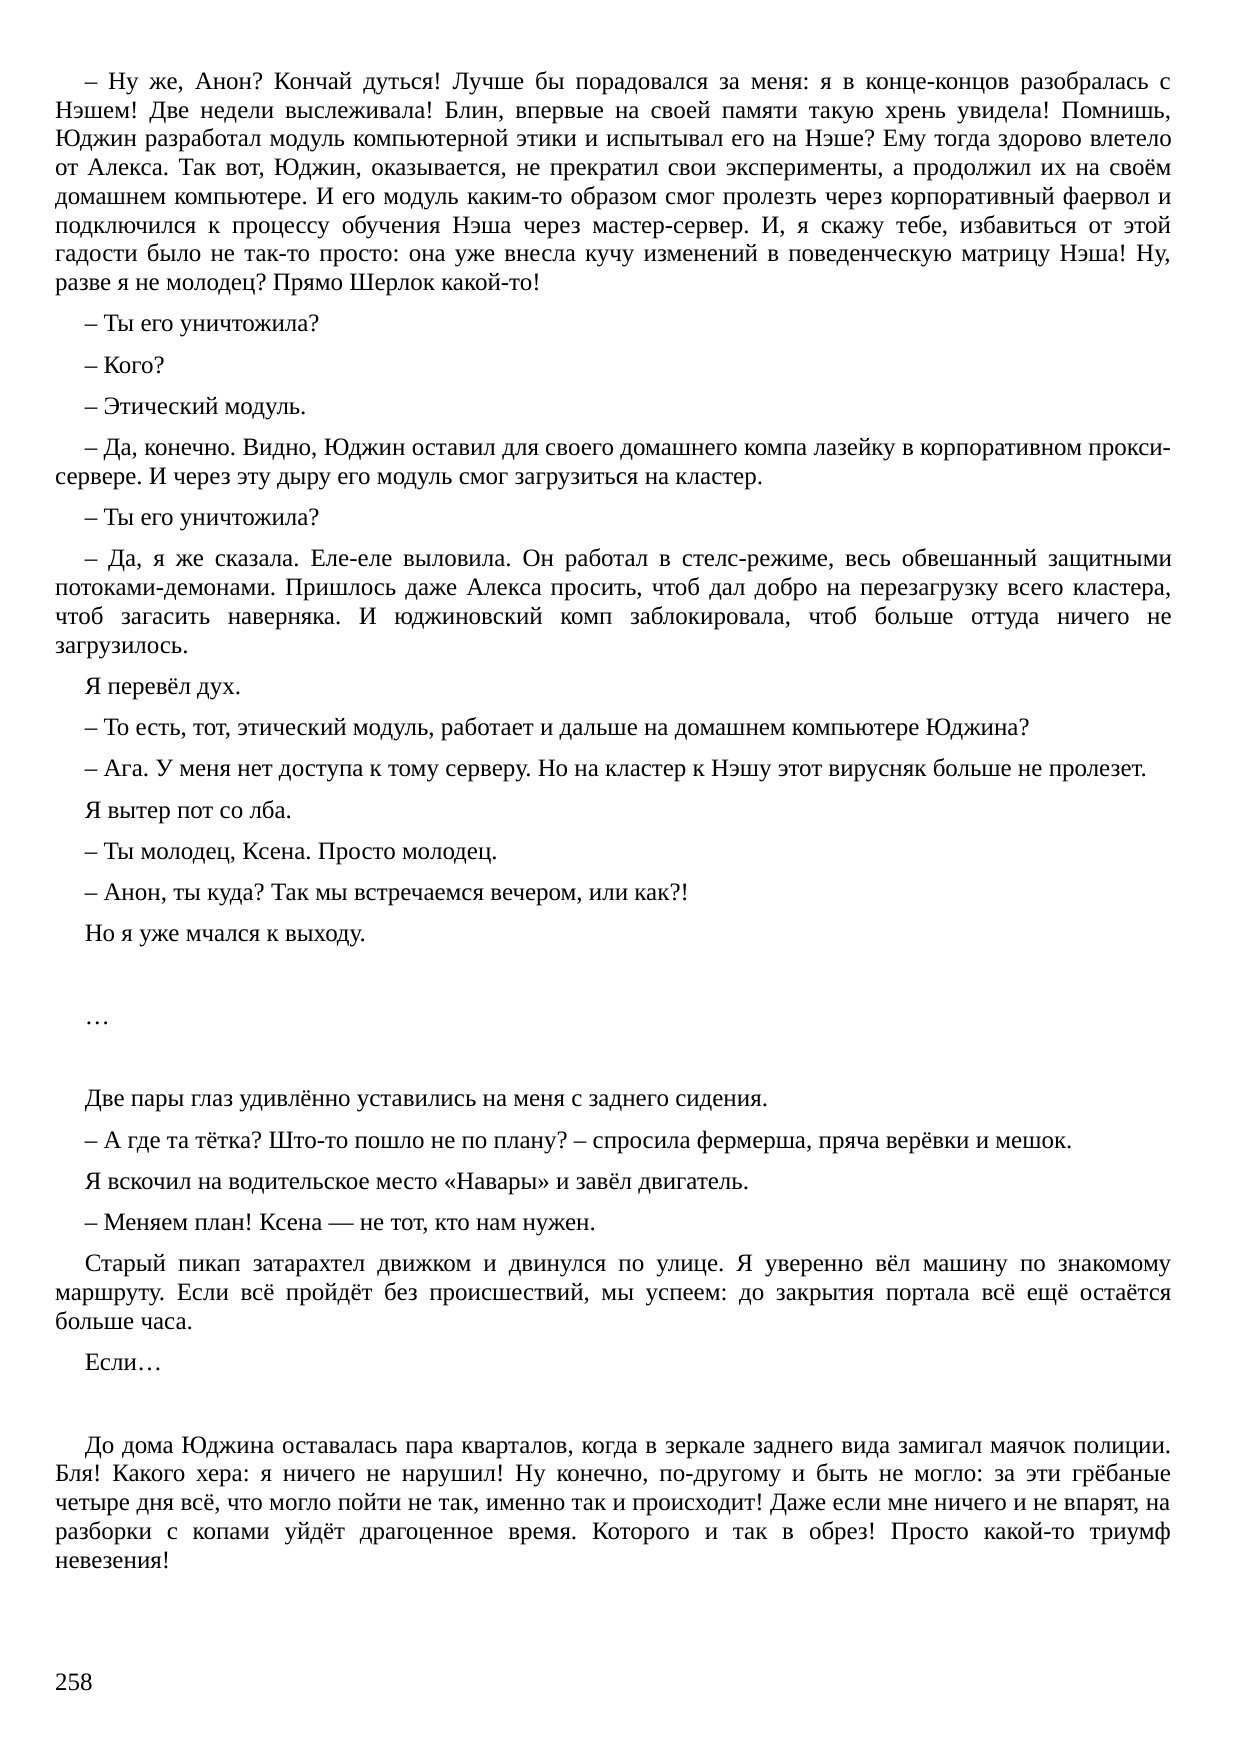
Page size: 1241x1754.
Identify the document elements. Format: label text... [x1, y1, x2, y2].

text – Ну же, Анон? Кончай дуться! Лучше бы порадовался за меня: я в конце-концов разобралась с Нэшем! Две недели выслеживала! Блин, впервые на своей памяти такую хрень увидела! Помнишь, Юджин разработал модуль компьютерной этики и испытывал его на Нэше? Ему тогда здорово влетело от Алекса. Так вот, Юджин, оказывается, не прекратил свои эксперименты, а продолжил их на своём домашнем компьютере. И его модуль каким-то образом смог пролезть через корпоративный фаервол и подключился к процессу обучения Нэша через мастер-сервер. И, я скажу тебе, избавиться от этой гадости было не так-то просто: она уже внесла кучу изменений в поведенческую матрицу Нэша! Ну, разве я не молодец? Прямо Шерлок какой-то! [55, 66, 1173, 296]
text – Ага. У меня нет доступа к тому серверу. Но на кластер к Нэшу этот вирусняк больше не пролезет. [55, 753, 1173, 782]
text – Анон, ты куда? Так мы встречаемся вечером, или как?! [55, 877, 1173, 906]
text – Кого? [55, 350, 1173, 378]
text – Этический модуль. [55, 391, 1173, 420]
text – Да, конечно. Видно, Юджин оставил для своего домашнего компа лазейку в корпоративном прокси-сервере. И через эту дыру его модуль смог загрузиться на кластер. [55, 432, 1173, 490]
text Я вскочил на водительское место «Навары» и завёл двигатель. [55, 1166, 1173, 1195]
text – Да, я же сказала. Еле-еле выловила. Он работал в стелс-режиме, весь обвешанный защитными потоками-демонами. Пришлось даже Алекса просить, чтоб дал добро на перезагрузку всего кластера, чтоб загасить наверняка. И юджиновский комп заблокировала, чтоб больше оттуда ничего не загрузилось. [55, 543, 1173, 658]
text До дома Юджина оставалась пара кварталов, когда в зеркале заднего вида замигал маячок полиции. Бля! Какого хера: я ничего не нарушил! Ну конечно, по-другому и быть не могло: за эти грёбаные четыре дня всё, что могло пойти не так, именно так и происходит! Даже если мне ничего и не впарят, на разборки с копами уйдёт драгоценное время. Которого и так в обрез! Просто какой-то триумф невезения! [55, 1430, 1173, 1573]
text … [55, 1001, 1173, 1030]
text Если… [55, 1347, 1173, 1376]
text – А где та тётка? Што-то пошло не по плану? – спросила фермерша, пряча верёвки и мешок. [55, 1125, 1173, 1153]
text – Ты его уничтожила? [55, 308, 1173, 337]
text – Ты молодец, Ксена. Просто молодец. [55, 836, 1173, 865]
text – Ты его уничтожила? [55, 502, 1173, 531]
text – Меняем план! Ксена — не тот, кто нам нужен. [55, 1207, 1173, 1236]
text Старый пикап затарахтел движком и двинулся по улице. Я уверенно вёл машину по знакомому маршруту. Если всё пройдёт без происшествий, мы успеем: до закрытия портала всё ещё остаётся больше часа. [55, 1248, 1173, 1335]
text Две пары глаз удивлённо уставились на меня с заднего сидения. [55, 1083, 1173, 1112]
text Я перевёл дух. [55, 671, 1173, 700]
text – То есть, тот, этический модуль, работает и дальше на домашнем компьютере Юджина? [55, 712, 1173, 741]
text Я вытер пот со лба. [55, 795, 1173, 823]
text Но я уже мчался к выходу. [55, 918, 1173, 947]
